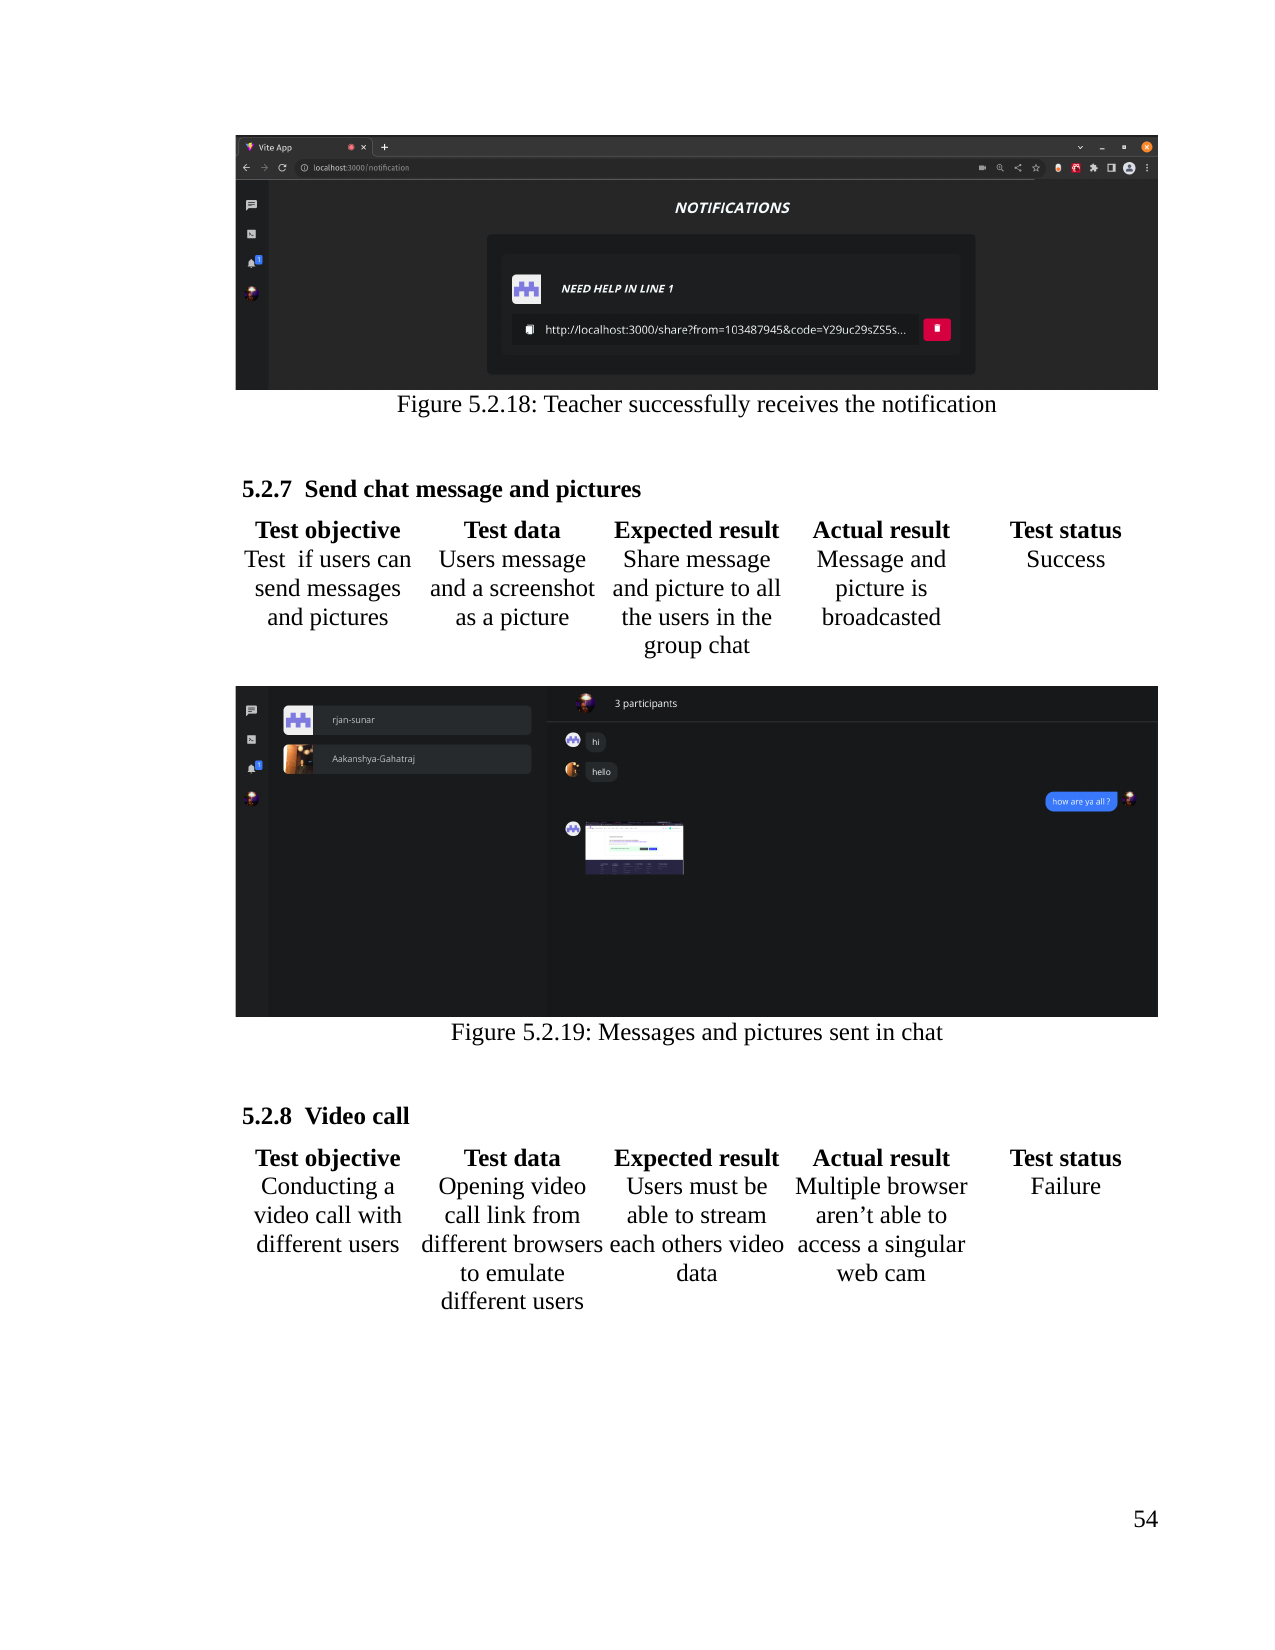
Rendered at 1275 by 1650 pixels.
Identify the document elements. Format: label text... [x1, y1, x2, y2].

subtitle Send chat message and pictures [236, 474, 1158, 503]
table_header Test status [974, 515, 1158, 544]
text Figure 5.2.19: Messages and pictures sent in chat [236, 1017, 1158, 1046]
table_cell Success [974, 544, 1158, 659]
table_header Test status [974, 1143, 1158, 1171]
table_cell Share message and picture to all the users in the group chat [605, 544, 789, 659]
table_cell Opening video call link from different browsers to emulate different users [420, 1171, 604, 1315]
table_cell Failure [974, 1171, 1158, 1315]
table_header Expected result [605, 515, 789, 544]
text Figure 5.2.18: Teacher successfully receives the notification [236, 390, 1158, 418]
picture [235, 686, 1158, 1017]
table_cell Conducting a video call with different users [236, 1171, 420, 1315]
table_header Test data [420, 515, 604, 544]
table_header Actual result [789, 515, 973, 544]
table_cell Multiple browser aren’t able to access a singular web cam [789, 1171, 973, 1315]
table_header Test objective [236, 1143, 420, 1171]
table_cell Users message and a screenshot as a picture [420, 544, 604, 659]
table_cell Test if users can send messages and pictures [236, 544, 420, 659]
picture [235, 135, 1158, 390]
table_header Test objective [236, 515, 420, 544]
table_header Expected result [605, 1143, 789, 1171]
table_cell Message and picture is broadcasted [789, 544, 973, 659]
table_cell Users must be able to stream each others video data [605, 1171, 789, 1315]
subtitle Video call [236, 1101, 1158, 1130]
table_header Test data [420, 1143, 604, 1171]
table_header Actual result [789, 1143, 973, 1171]
